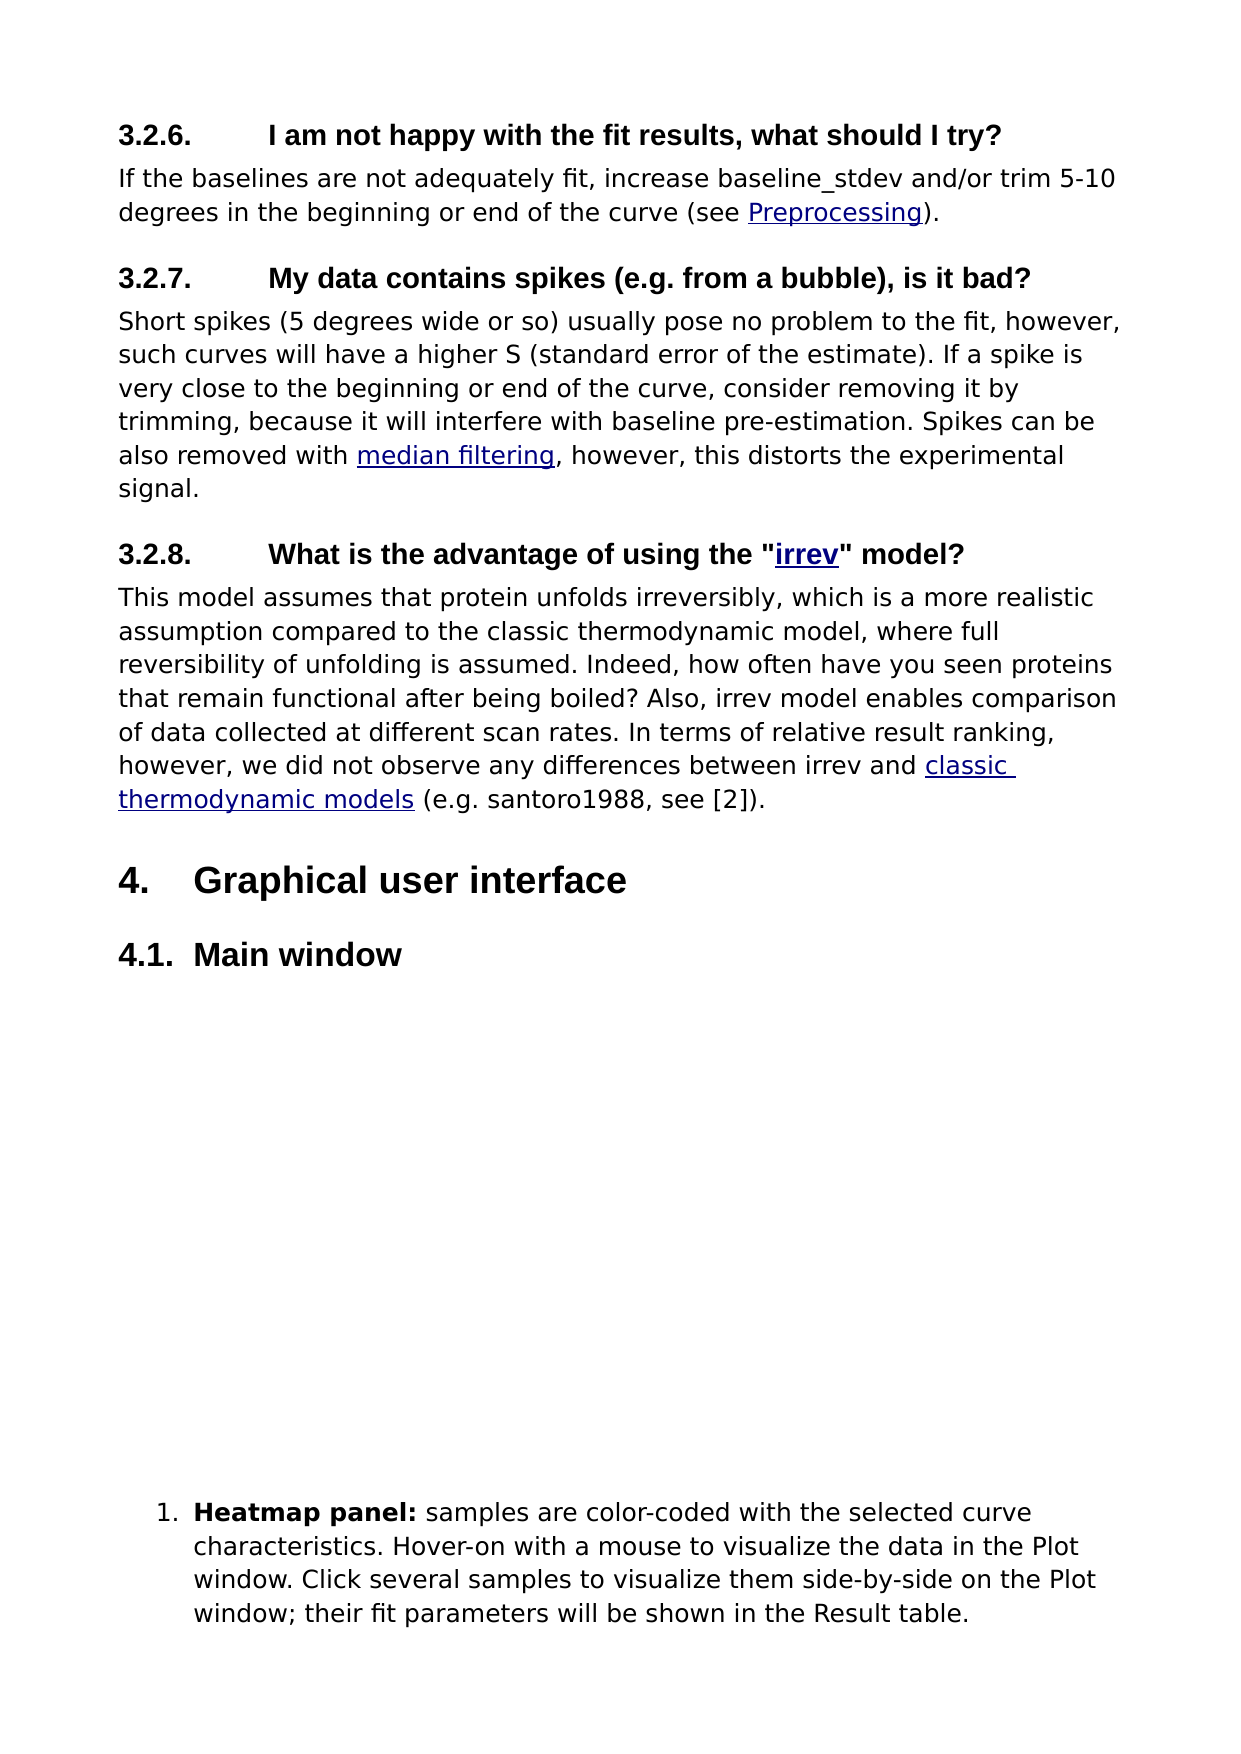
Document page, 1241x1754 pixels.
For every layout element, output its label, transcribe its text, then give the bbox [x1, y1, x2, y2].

subtitle Graphical user interface [118, 858, 1122, 902]
text Short spikes (5 degrees wide or so) usually pose no problem to the fit, however, such curves will have a higher S (standard error of the estimate). If a spike is very close to the beginning or end of the curve, consider removing it by trimming, because it will interfere with baseline pre-estimation. Spikes can be also removed with median filtering, however, this distorts the experimental signal. [118, 307, 1122, 504]
text This model assumes that protein unfolds irreversibly, which is a more realistic assumption compared to the classic thermodynamic model, where full reversibility of unfolding is assumed. Indeed, how often have you seen proteins that remain functional after being boiled? Also, irrev model enables comparison of data collected at different scan rates. In terms of relative result ranking, however, we did not observe any differences between irrev and classic thermodynamic models (e.g. santoro1988, see [2]). [118, 583, 1122, 814]
subtitle Main window [118, 935, 1122, 973]
subtitle My data contains spikes (e.g. from a bubble), is it bad? [118, 261, 1122, 294]
subtitle I am not happy with the fit results, what should I try? [118, 118, 1122, 152]
list Heatmap panel: samples are color-coded with the selected curve characteristics. Hover-on with a mouse to visualize the data in the Plot window. Click several samples to visualize them side-by-side on the Plot window; their fit parameters will be shown in the Result table. [156, 1498, 1122, 1628]
text If the baselines are not adequately fit, increase baseline_stdev and/or trim 5-10 degrees in the beginning or end of the curve (see Preprocessing). [118, 164, 1122, 227]
subtitle What is the advantage of using the "irrev" model? [118, 537, 1122, 571]
